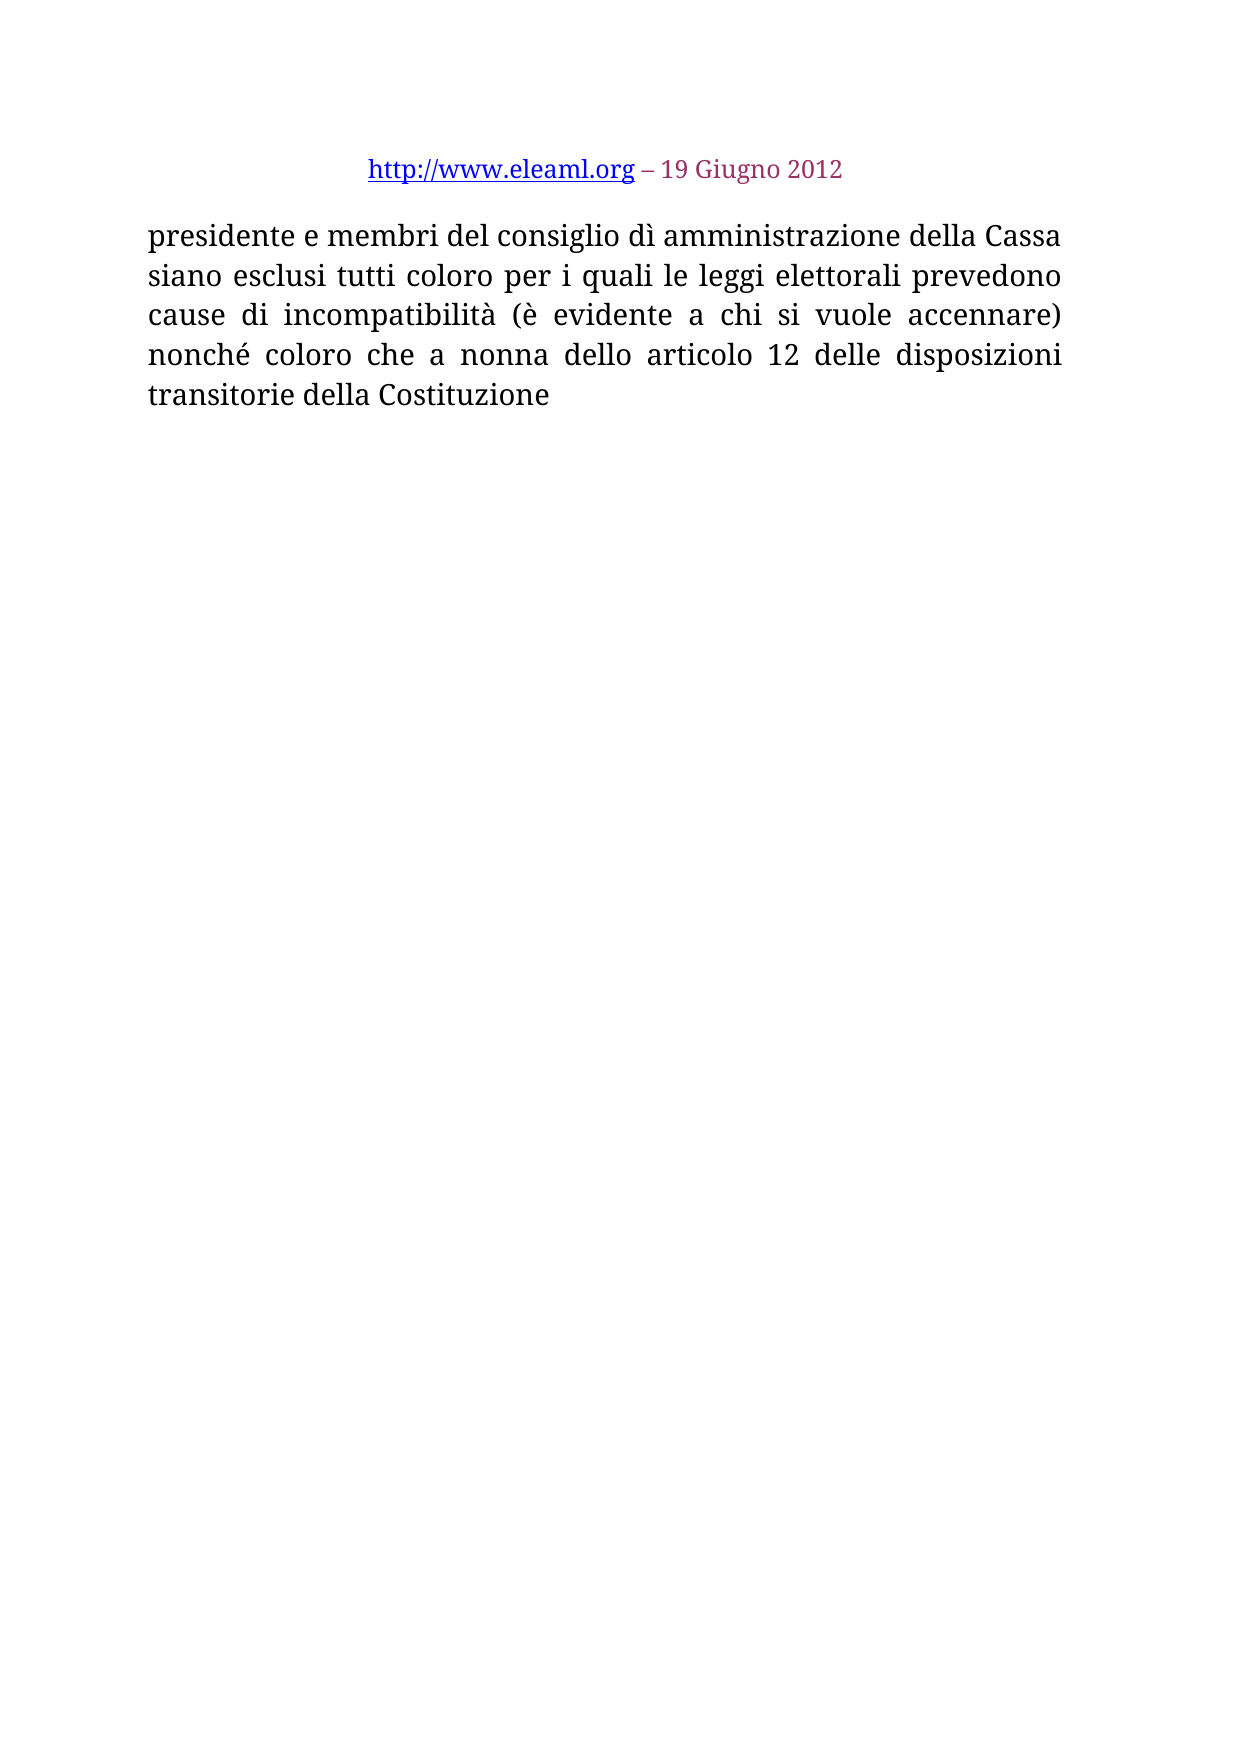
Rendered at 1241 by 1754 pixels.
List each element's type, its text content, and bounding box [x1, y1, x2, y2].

text presidente e membri del consiglio dì amministrazione della Cassa siano esclusi tutti coloro per i quali le leggi elettorali prevedono cause di incompatibilità (è evidente a chi si vuole accennare) nonché coloro che a nonna dello articolo 12 delle disposizioni transitorie della Costituzione [148, 215, 1063, 414]
